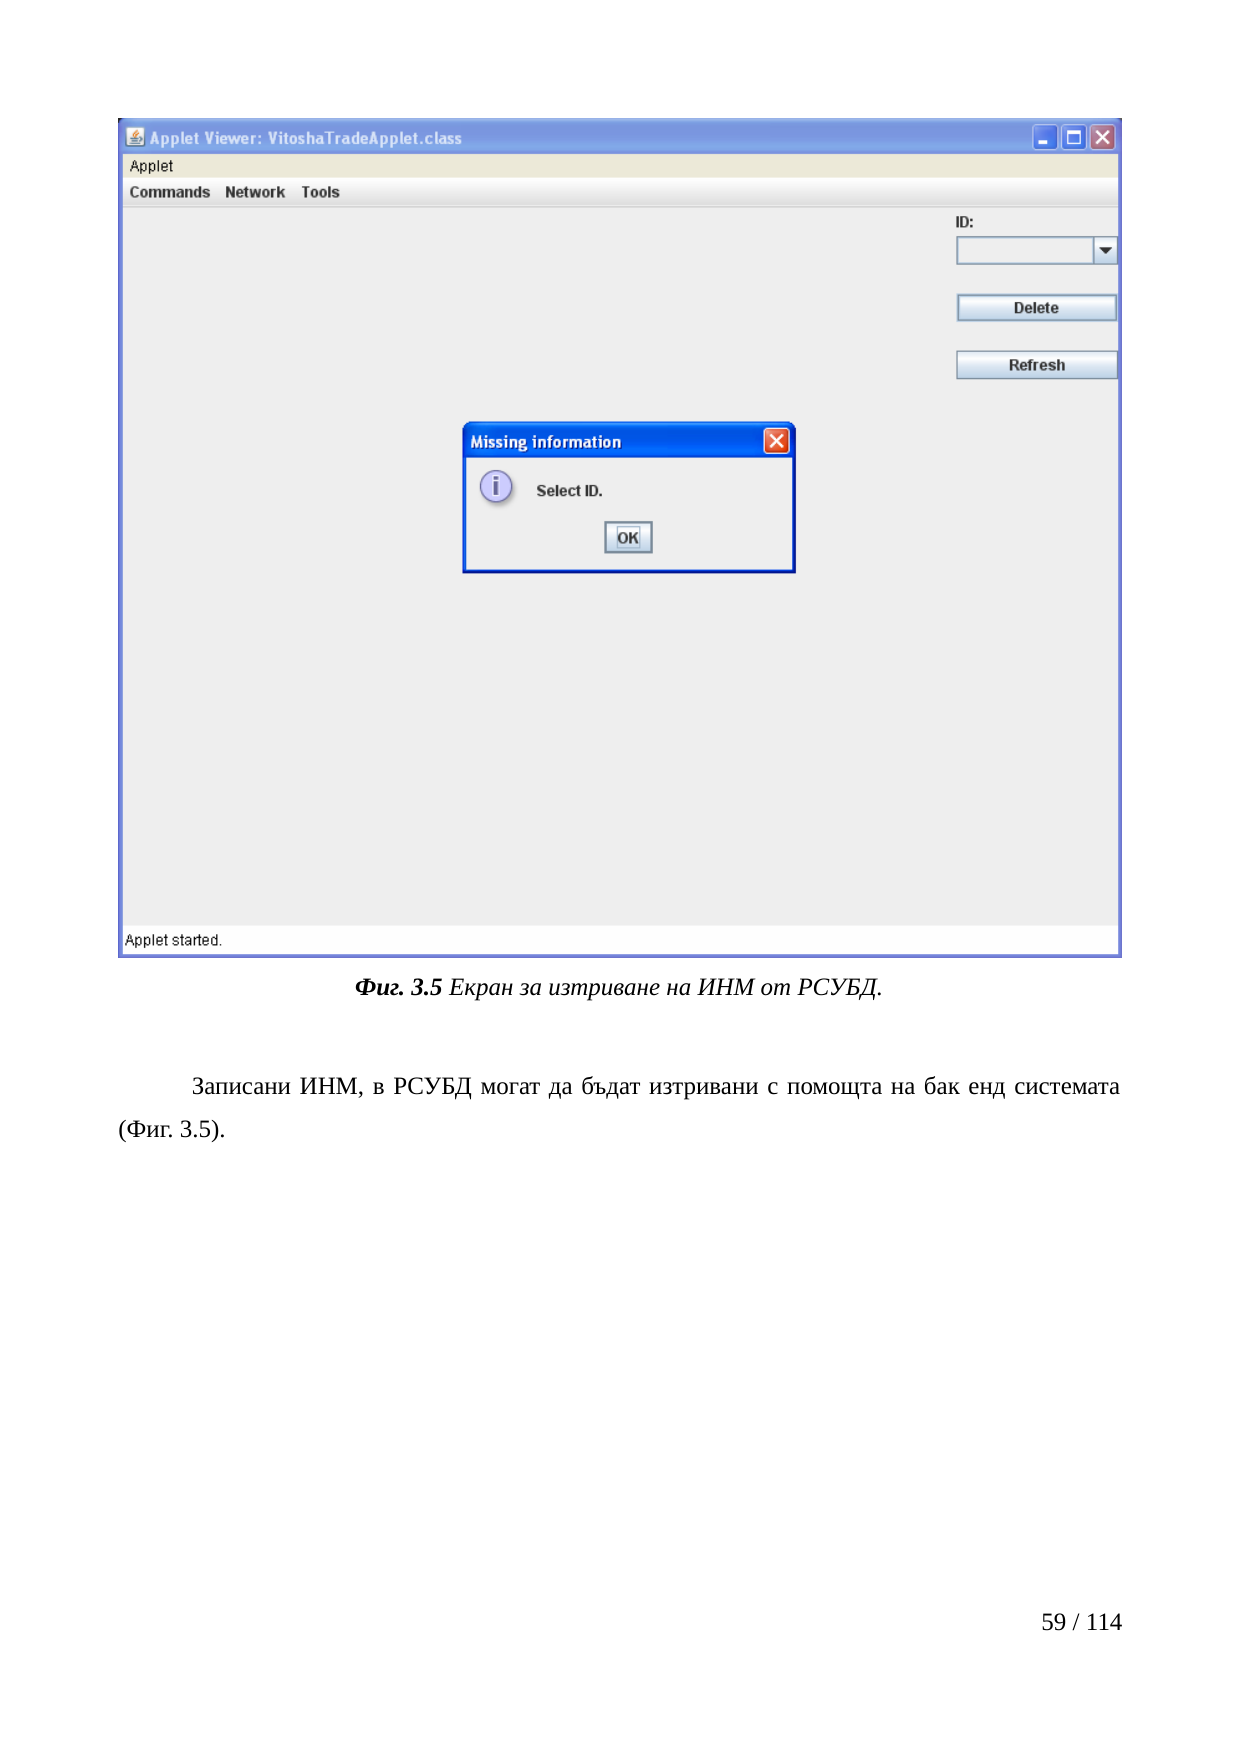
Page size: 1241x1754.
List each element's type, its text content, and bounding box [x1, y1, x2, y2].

picture [118, 118, 1122, 958]
text Записани ИНМ, в РСУБД могат да бъдат изтривани с помощта на бак енд системата (Фиг. 3.5). [118, 1071, 1122, 1143]
text Фиг. 3.5 Екран за изтриване на ИНМ от РСУБД. [118, 958, 1122, 1001]
